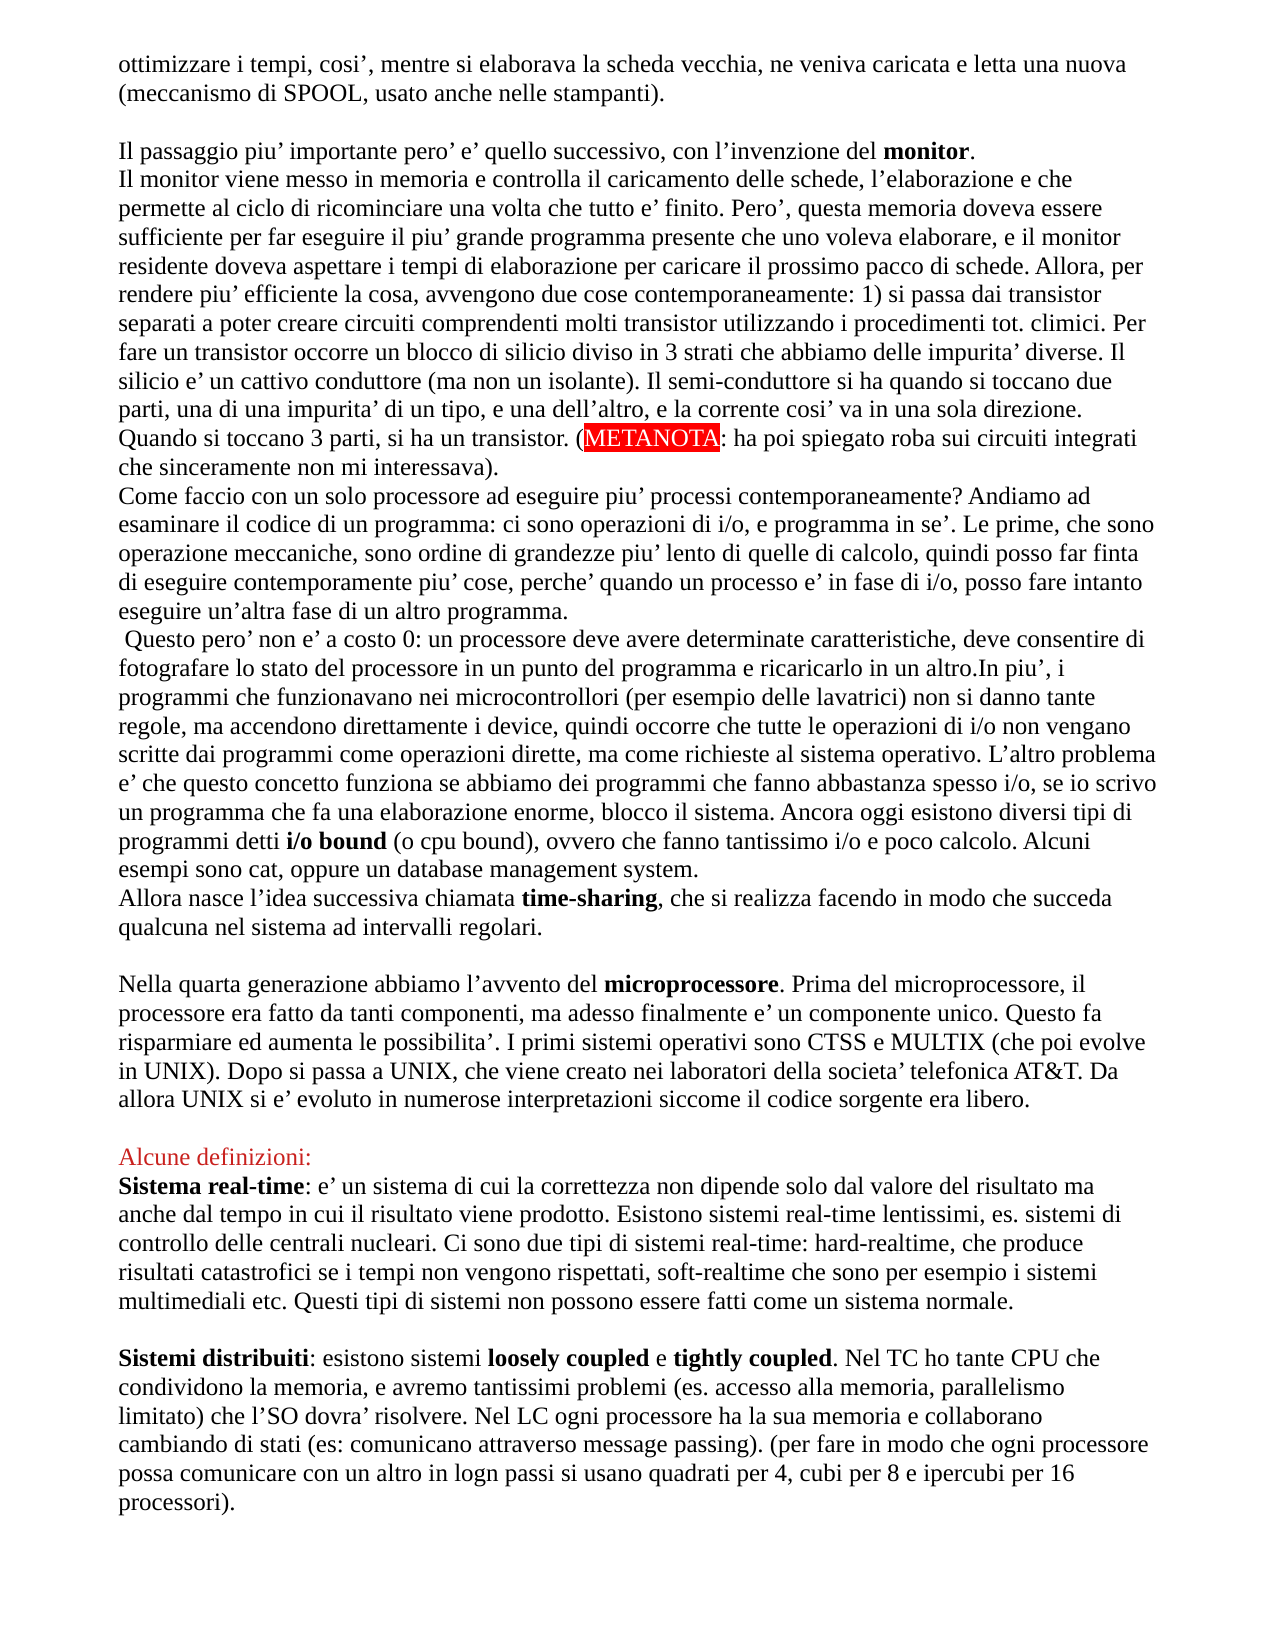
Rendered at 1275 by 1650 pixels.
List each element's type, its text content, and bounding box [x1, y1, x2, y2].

text Come faccio con un solo processore ad eseguire piu’ processi contemporaneamente? Andiamo ad esaminare il codice di un programma: ci sono operazioni di i/o, e programma in se’. Le prime, che sono operazione meccaniche, sono ordine di grandezze piu’ lento di quelle di calcolo, quindi posso far finta di eseguire contemporamente piu’ cose, perche’ quando un processo e’ in fase di i/o, posso fare intanto eseguire un’altra fase di un altro programma. [118, 481, 1157, 624]
text Il monitor viene messo in memoria e controlla il caricamento delle schede, l’elaborazione e che permette al ciclo di ricominciare una volta che tutto e’ finito. Pero’, questa memoria doveva essere sufficiente per far eseguire il piu’ grande programma presente che uno voleva elaborare, e il monitor residente doveva aspettare i tempi di elaborazione per caricare il prossimo pacco di schede. Allora, per rendere piu’ efficiente la cosa, avvengono due cose contemporaneamente: 1) si passa dai transistor separati a poter creare circuiti comprendenti molti transistor utilizzando i procedimenti tot. climici. Per fare un transistor occorre un blocco di silicio diviso in 3 strati che abbiamo delle impurita’ diverse. Il silicio e’ un cattivo conduttore (ma non un isolante). Il semi-conduttore si ha quando si toccano due parti, una di una impurita’ di un tipo, e una dell’altro, e la corrente cosi’ va in una sola direzione. Quando si toccano 3 parti, si ha un transistor. (METANOTA: ha poi spiegato roba sui circuiti integrati che sinceramente non mi interessava). [118, 164, 1157, 481]
text Il passaggio piu’ importante pero’ e’ quello successivo, con l’invenzione del monitor. [118, 136, 1157, 164]
text Sistema real-time: e’ un sistema di cui la correttezza non dipende solo dal valore del risultato ma anche dal tempo in cui il risultato viene prodotto. Esistono sistemi real-time lentissimi, es. sistemi di controllo delle centrali nucleari. Ci sono due tipi di sistemi real-time: hard-realtime, che produce risultati catastrofici se i tempi non vengono rispettati, soft-realtime che sono per esempio i sistemi multimediali etc. Questi tipi di sistemi non possono essere fatti come un sistema normale. [118, 1171, 1157, 1314]
text Nella quarta generazione abbiamo l’avvento del microprocessore. Prima del microprocessore, il processore era fatto da tanti componenti, ma adesso finalmente e’ un componente unico. Questo fa risparmiare ed aumenta le possibilita’. I primi sistemi operativi sono CTSS e MULTIX (che poi evolve in UNIX). Dopo si passa a UNIX, che viene creato nei laboratori della societa’ telefonica AT&T. Da allora UNIX si e’ evoluto in numerose interpretazioni siccome il codice sorgente era libero. [118, 969, 1157, 1113]
text Alcune definizioni: [118, 1142, 1157, 1171]
text ottimizzare i tempi, cosi’, mentre si elaborava la scheda vecchia, ne veniva caricata e letta una nuova (meccanismo di SPOOL, usato anche nelle stampanti). [118, 49, 1157, 107]
text Questo pero’ non e’ a costo 0: un processore deve avere determinate caratteristiche, deve consentire di fotografare lo stato del processore in un punto del programma e ricaricarlo in un altro.In piu’, i programmi che funzionavano nei microcontrollori (per esempio delle lavatrici) non si danno tante regole, ma accendono direttamente i device, quindi occorre che tutte le operazioni di i/o non vengano scritte dai programmi come operazioni dirette, ma come richieste al sistema operativo. L’altro problema e’ che questo concetto funziona se abbiamo dei programmi che fanno abbastanza spesso i/o, se io scrivo un programma che fa una elaborazione enorme, blocco il sistema. Ancora oggi esistono diversi tipi di programmi detti i/o bound (o cpu bound), ovvero che fanno tantissimo i/o e poco calcolo. Alcuni esempi sono cat, oppure un database management system. [118, 624, 1157, 883]
text Allora nasce l’idea successiva chiamata time-sharing, che si realizza facendo in modo che succeda qualcuna nel sistema ad intervalli regolari. [118, 883, 1157, 941]
text Sistemi distribuiti: esistono sistemi loosely coupled e tightly coupled. Nel TC ho tante CPU che condividono la memoria, e avremo tantissimi problemi (es. accesso alla memoria, parallelismo limitato) che l’SO dovra’ risolvere. Nel LC ogni processore ha la sua memoria e collaborano cambiando di stati (es: comunicano attraverso message passing). (per fare in modo che ogni processore possa comunicare con un altro in logn passi si usano quadrati per 4, cubi per 8 e ipercubi per 16 processori). [118, 1343, 1157, 1516]
